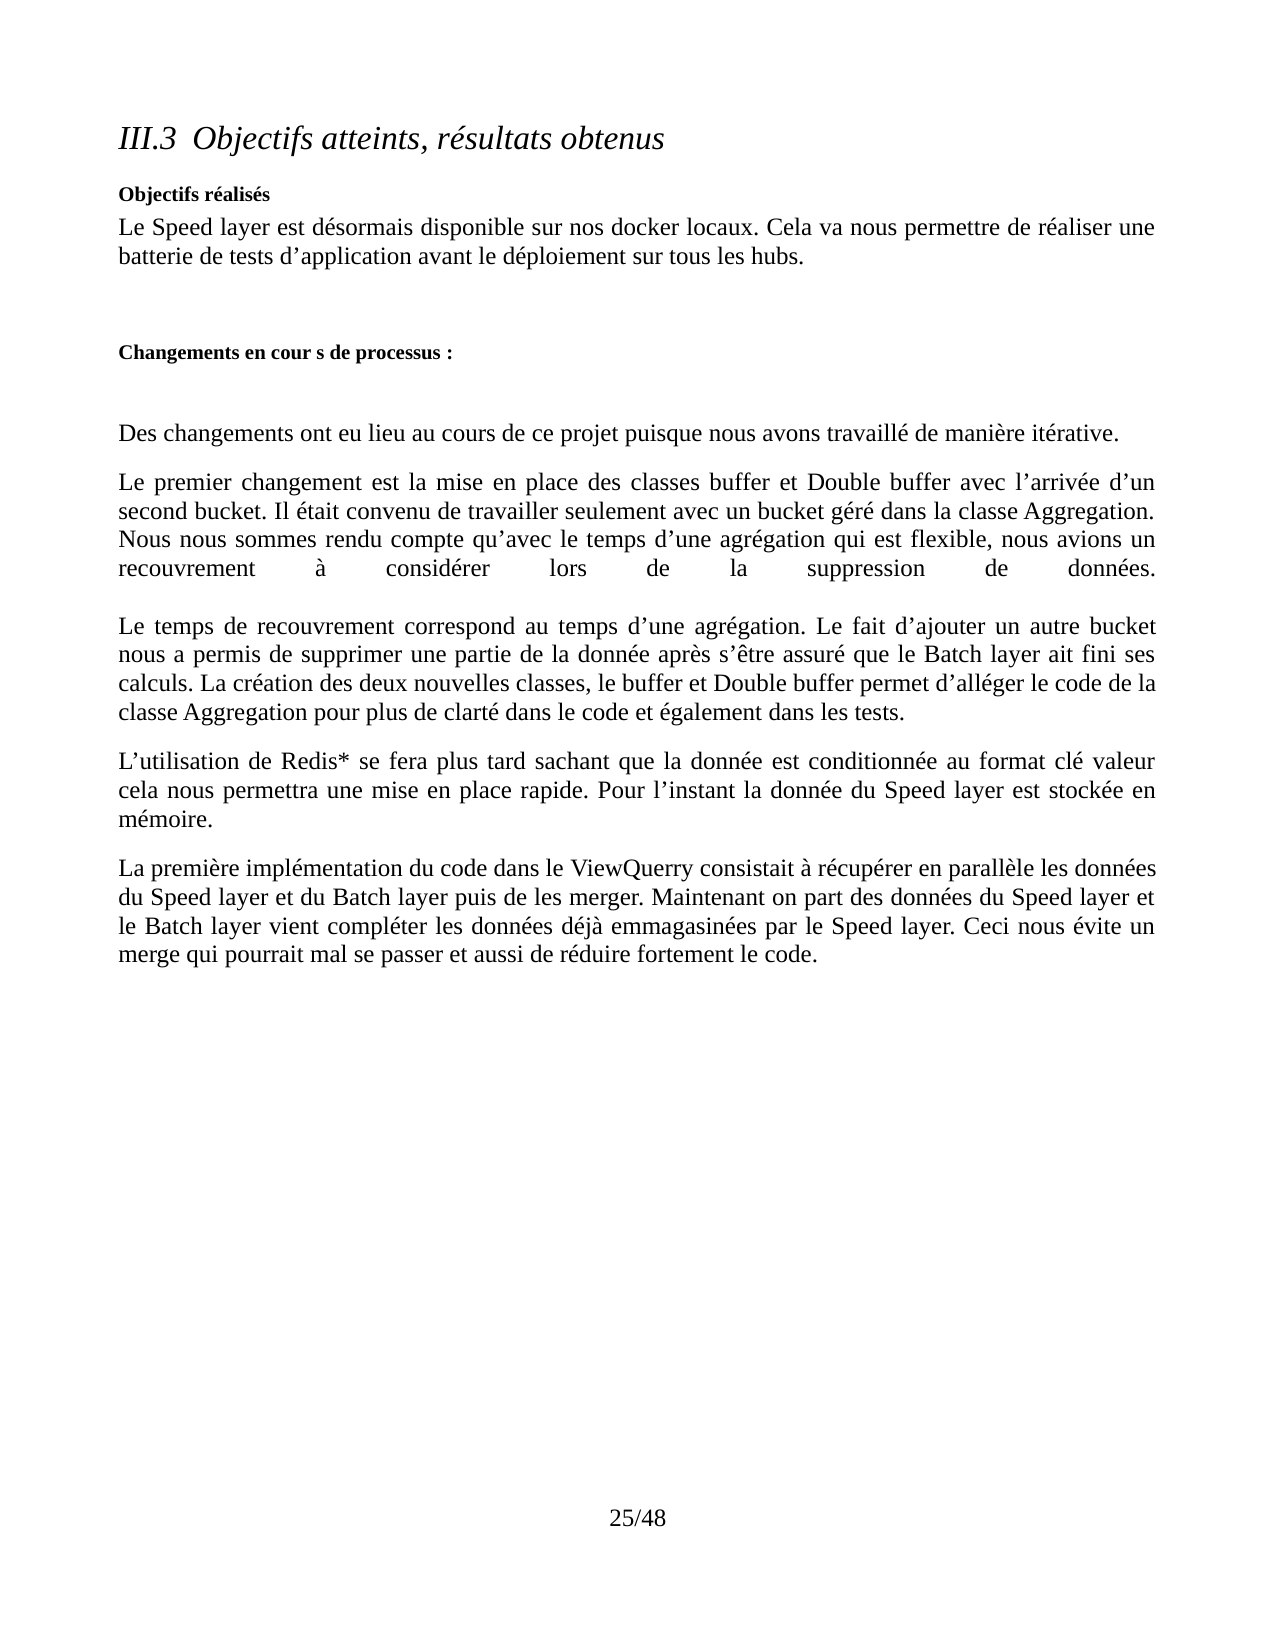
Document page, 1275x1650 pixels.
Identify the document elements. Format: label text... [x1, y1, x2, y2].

text La première implémentation du code dans le ViewQuerry consistait à récupérer en parallèle les données du Speed layer et du Batch layer puis de les merger. Maintenant on part des données du Speed layer et le Batch layer vient compléter les données déjà emmagasinées par le Speed layer. Ceci nous évite un merge qui pourrait mal se passer et aussi de réduire fortement le code. [118, 853, 1157, 968]
text Le Speed layer est désormais disponible sur nos docker locaux. Cela va nous permettre de réaliser une batterie de tests d’application avant le déploiement sur tous les hubs. [118, 212, 1157, 269]
subtitle Objectifs réalisés [118, 182, 1157, 206]
text Le premier changement est la mise en place des classes buffer et Double buffer avec l’arrivée d’un second bucket. Il était convenu de travailler seulement avec un bucket géré dans la classe Aggregation. Nous nous sommes rendu compte qu’avec le temps d’une agrégation qui est flexible, nous avions un recouvrement à considérer lors de la suppression de données. Le temps de recouvrement correspond au temps d’une agrégation. Le fait d’ajouter un autre bucket nous a permis de supprimer une partie de la donnée après s’être assuré que le Batch layer ait fini ses calculs. La création des deux nouvelles classes, le buffer et Double buffer permet d’alléger le code de la classe Aggregation pour plus de clarté dans le code et également dans les tests. [118, 467, 1157, 726]
text L’utilisation de Redis* se fera plus tard sachant que la donnée est conditionnée au format clé valeur cela nous permettra une mise en place rapide. Pour l’instant la donnée du Speed layer est stockée en mémoire. [118, 746, 1157, 833]
subtitle Objectifs atteints, résultats obtenus [118, 118, 1157, 157]
subtitle Changements en cour s de processus : [118, 339, 1157, 364]
text Des changements ont eu lieu au cours de ce projet puisque nous avons travaillé de manière itérative. [118, 418, 1157, 446]
